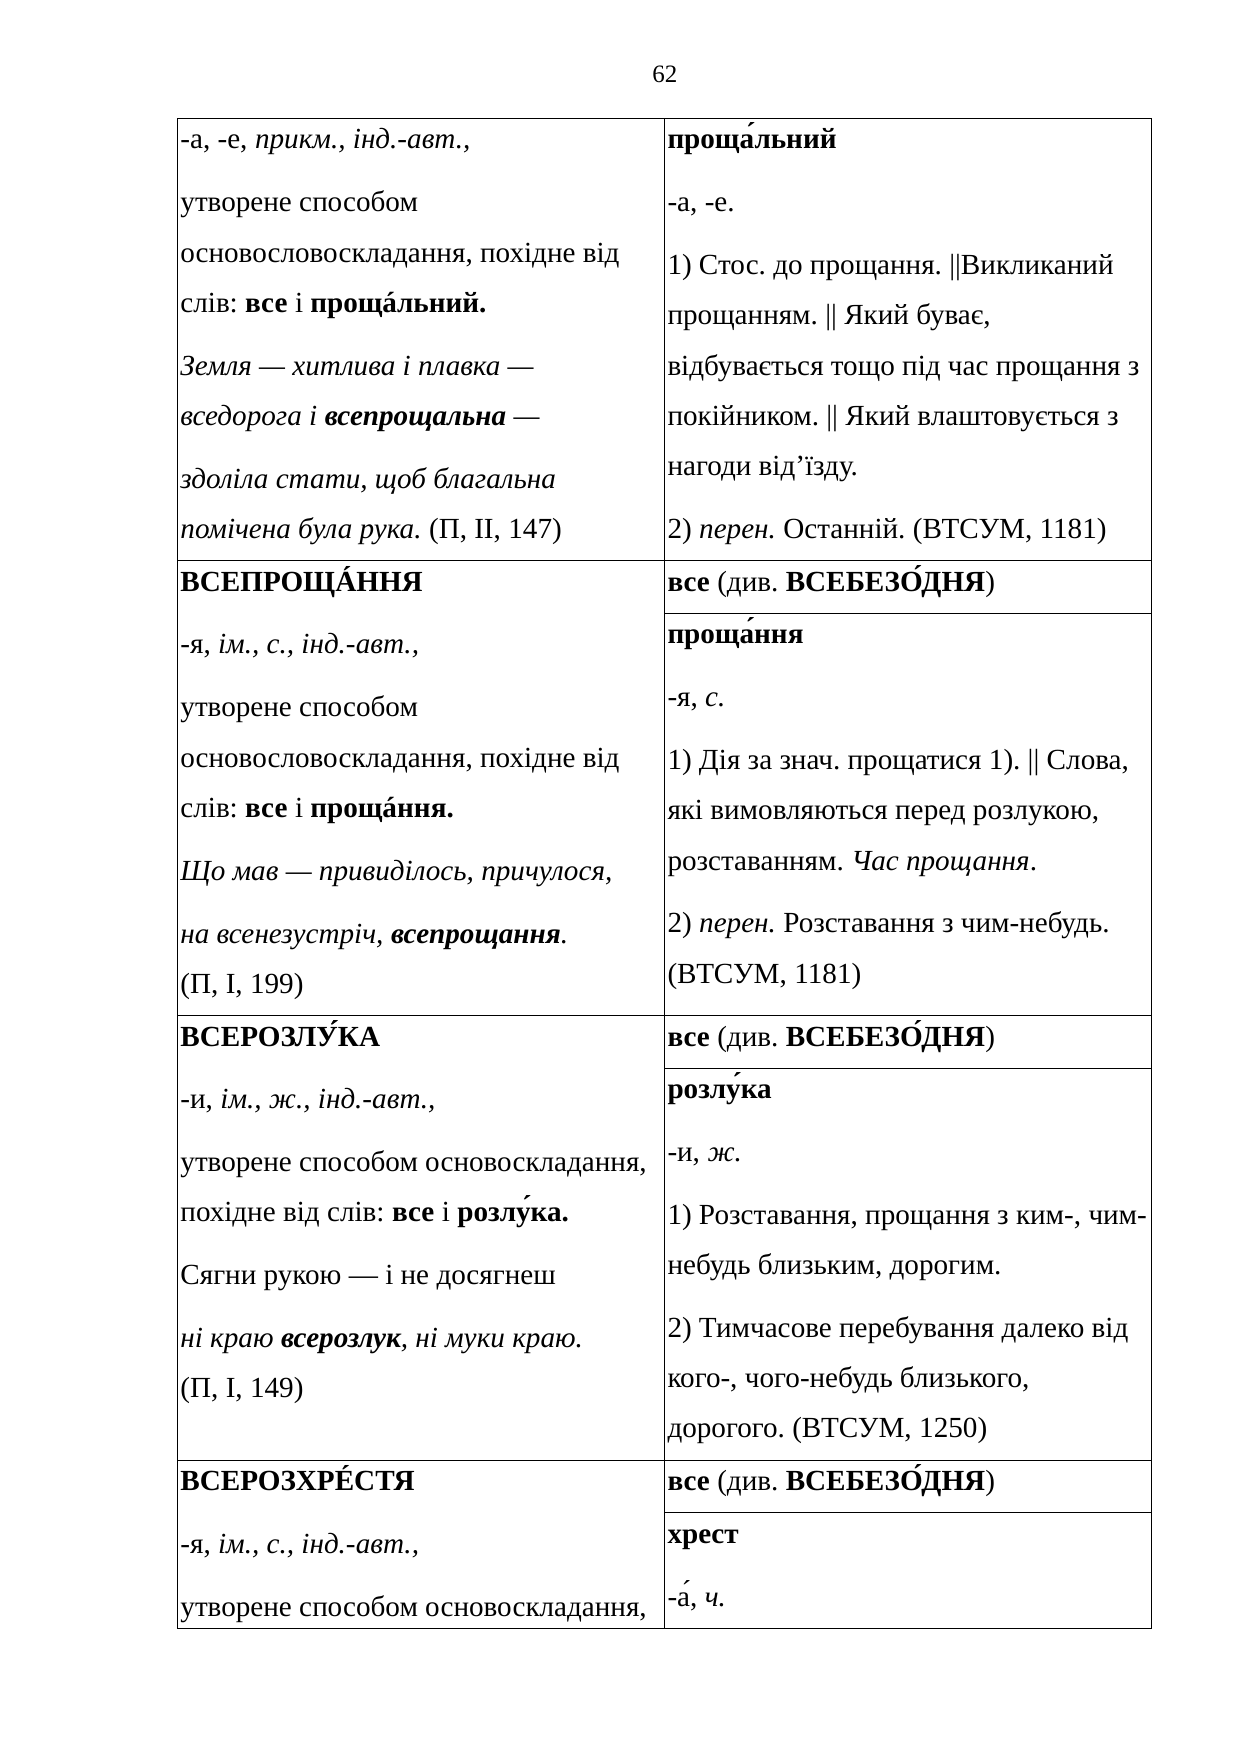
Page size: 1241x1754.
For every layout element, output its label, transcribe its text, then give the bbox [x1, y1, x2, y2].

table_cell -а, -е, прикм., інд.-авт., утворене способом основословоскладання, похідне від слів: все і прощáльний. Земля — хитлива і плавка — вседорога і всепрощальна — здоліла стати, щоб благальна помічена була рука. (П, ІІ, 147) [178, 119, 664, 560]
table_cell проща́льний -а, -е. 1) Стос. до прощання. ||Викликаний прощанням. || Який буває, відбувається тощо під час прощання з покійником. || Який влаштовується з нагоди від’їзду. 2) перен. Останній. (ВТСУМ, 1181) [665, 119, 1151, 560]
table_cell ВСЕРОЗХРÉСТЯ -я, ім., с., інд.-авт., утворене способом основоскладання, [178, 1461, 664, 1628]
table_cell все (див. ВСЕБЕЗО́ДНЯ) [665, 561, 1151, 613]
table_cell ВСЕПРОЩÁННЯ -я, ім., с., інд.-авт., утворене способом основословоскладання, похідне від слів: все і прощáння. Що мав — привиділось, причулося, на всенезустріч, всепрощання. (П, І, 199) [178, 561, 664, 1015]
table_cell все (див. ВСЕБЕЗО́ДНЯ) [665, 1016, 1151, 1068]
table_cell розлу́ка -и, ж. 1) Розставання, прощання з ким-, чим-небудь близьким, дорогим. 2) Тимчасове перебування далеко від кого-, чого-небудь близького, дорогого. (ВТСУМ, 1250) [665, 1069, 1151, 1460]
table_cell хрест -а́, ч. [665, 1513, 1151, 1628]
table_cell проща́ння -я, с. 1) Дія за знач. прощатися 1). || Слова, які вимовляються перед розлукою, розставанням. Час прощання. 2) перен. Розставання з чим-небудь. (ВТСУМ, 1181) [665, 614, 1151, 1015]
table_cell ВСЕРОЗЛУ́́КА -и, ім., ж., інд.-авт., утворене способом основоскладання, похідне від слів: все і розлу́ка. Сягни рукою — і не досягнеш ні краю всерозлук, ні муки краю. (П, І, 149) [178, 1016, 664, 1460]
table_cell все (див. ВСЕБЕЗО́ДНЯ) [665, 1461, 1151, 1512]
